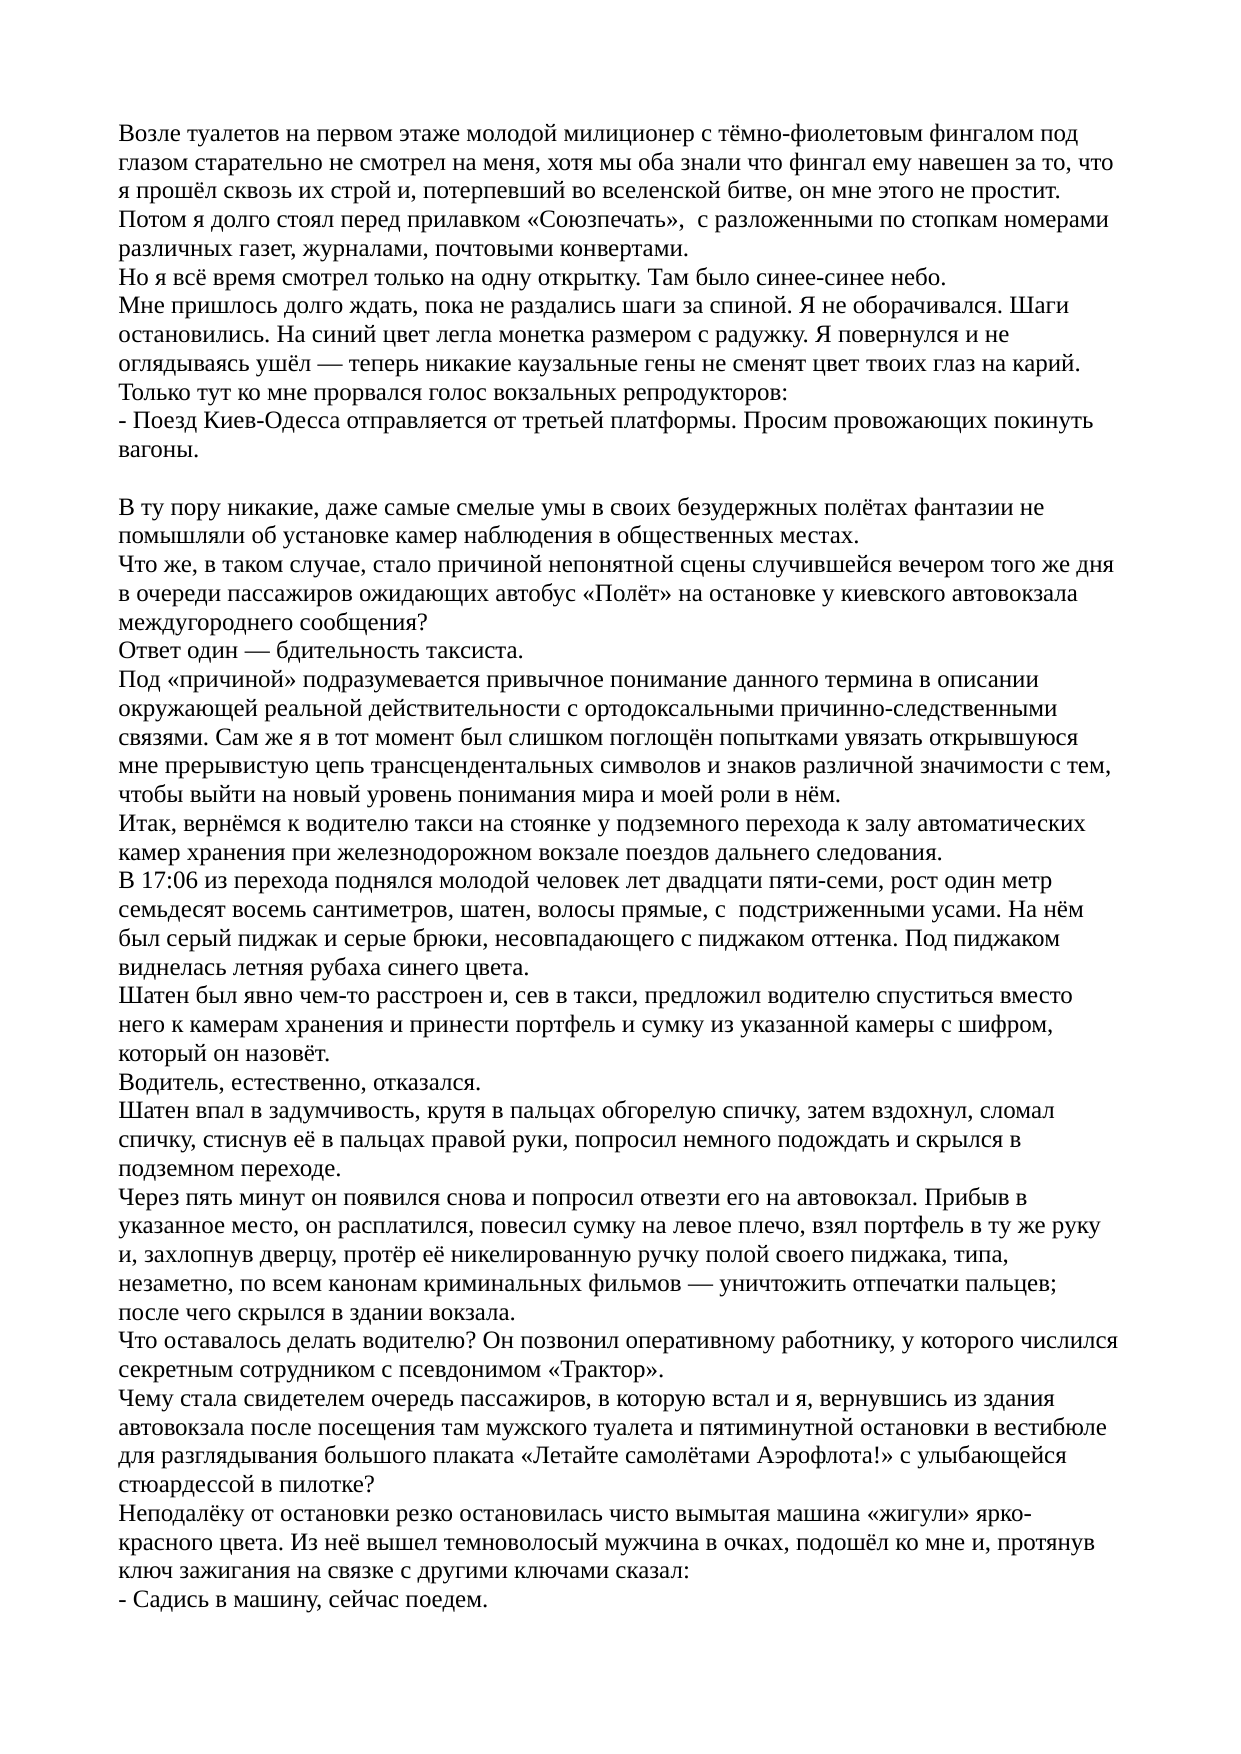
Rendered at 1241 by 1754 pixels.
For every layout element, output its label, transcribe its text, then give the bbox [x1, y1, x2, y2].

text Что же, в таком случае, стало причиной непонятной сцены случившейся вечером того же дня в очереди пассажиров ожидающих автобус «Полёт» на остановке у киевского автовокзала междугороднего сообщения? [118, 549, 1122, 636]
text Шатен впал в задумчивость, крутя в пальцах обгорелую спичку, затем вздохнул, сломал спичку, стиснув её в пальцах правой руки, попросил немного подождать и скрылся в подземном переходе. [118, 1096, 1122, 1182]
text Что оставалось делать водителю? Он позвонил оперативному работнику, у которого числился секретным сотрудником с псевдонимом «Трактор». [118, 1326, 1122, 1383]
text Но я всё время смотрел только на одну открытку. Там было синее-синее небо. [118, 262, 1122, 291]
text Возле туалетов на первом этаже молодой милиционер с тёмно-фиолетовым фингалом под глазом старательно не смотрел на меня, хотя мы оба знали что фингал ему навешен за то, что я прошёл сквозь их строй и, потерпевший во вселенской битве, он мне этого не простит. [118, 118, 1122, 204]
text Под «причиной» подразумевается привычное понимание данного термина в описании окружающей реальной действительности с ортодоксальными причинно-следственными связями. Сам же я в тот момент был слишком поглощён попытками увязать открывшуюся мне прерывистую цепь трансцендентальных символов и знаков различной значимости с тем, чтобы выйти на новый уровень понимания мира и моей роли в нём. [118, 664, 1122, 808]
text - Садись в машину, сейчас поедем. [118, 1584, 1122, 1613]
text Ответ один — бдительность таксиста. [118, 636, 1122, 664]
text - Поезд Киев-Одесса отправляется от третьей платформы. Просим провожающих покинуть вагоны. [118, 406, 1122, 463]
text Шатен был явно чем-то расстроен и, сев в такси, предложил водителю спуститься вместо него к камерам хранения и принести портфель и сумку из указанной камеры с шифром, который он назовёт. [118, 981, 1122, 1067]
text В 17:06 из перехода поднялся молодой человек лет двадцати пяти-семи, рост один метр семьдесят восемь сантиметров, шатен, волосы прямые, с подстриженными усами. На нём был серый пиджак и серые брюки, несовпадающего с пиджаком оттенка. Под пиджаком виднелась летняя рубаха синего цвета. [118, 866, 1122, 981]
text Водитель, естественно, отказался. [118, 1067, 1122, 1096]
text Только тут ко мне прорвался голос вокзальных репродукторов: [118, 377, 1122, 406]
text Мне пришлось долго ждать, пока не раздались шаги за спиной. Я не оборачивался. Шаги остановились. На синий цвет легла монетка размером с радужку. Я повернулся и не оглядываясь ушёл — теперь никакие каузальные гены не сменят цвет твоих глаз на карий. [118, 291, 1122, 377]
text В ту пору никакие, даже самые смелые умы в своих безудержных полётах фантазии не помышляли об установке камер наблюдения в общественных местах. [118, 492, 1122, 549]
text Через пять минут он появился снова и попросил отвезти его на автовокзал. Прибыв в указанное место, он расплатился, повесил сумку на левое плечо, взял портфель в ту же руку и, захлопнув дверцу, протёр её никелированную ручку полой своего пиджака, типа, незаметно, по всем канонам криминальных фильмов — уничтожить отпечатки пальцев; после чего скрылся в здании вокзала. [118, 1182, 1122, 1326]
text Чему стала свидетелем очередь пассажиров, в которую встал и я, вернувшись из здания автовокзала после посещения там мужского туалета и пятиминутной остановки в вестибюле для разглядывания большого плаката «Летайте самолётами Аэрофлота!» с улыбающейся стюардессой в пилотке? [118, 1383, 1122, 1498]
text Потом я долго стоял перед прилавком «Союзпечать», с разложенными по стопкам номерами различных газет, журналами, почтовыми конвертами. [118, 204, 1122, 262]
text Итак, вернёмся к водителю такси на стоянке у подземного перехода к залу автоматических камер хранения при железнодорожном вокзале поездов дальнего следования. [118, 808, 1122, 866]
text Неподалёку от остановки резко остановилась чисто вымытая машина «жигули» ярко-красного цвета. Из неё вышел темноволосый мужчина в очках, подошёл ко мне и, протянув ключ зажигания на связке с другими ключами сказал: [118, 1498, 1122, 1584]
